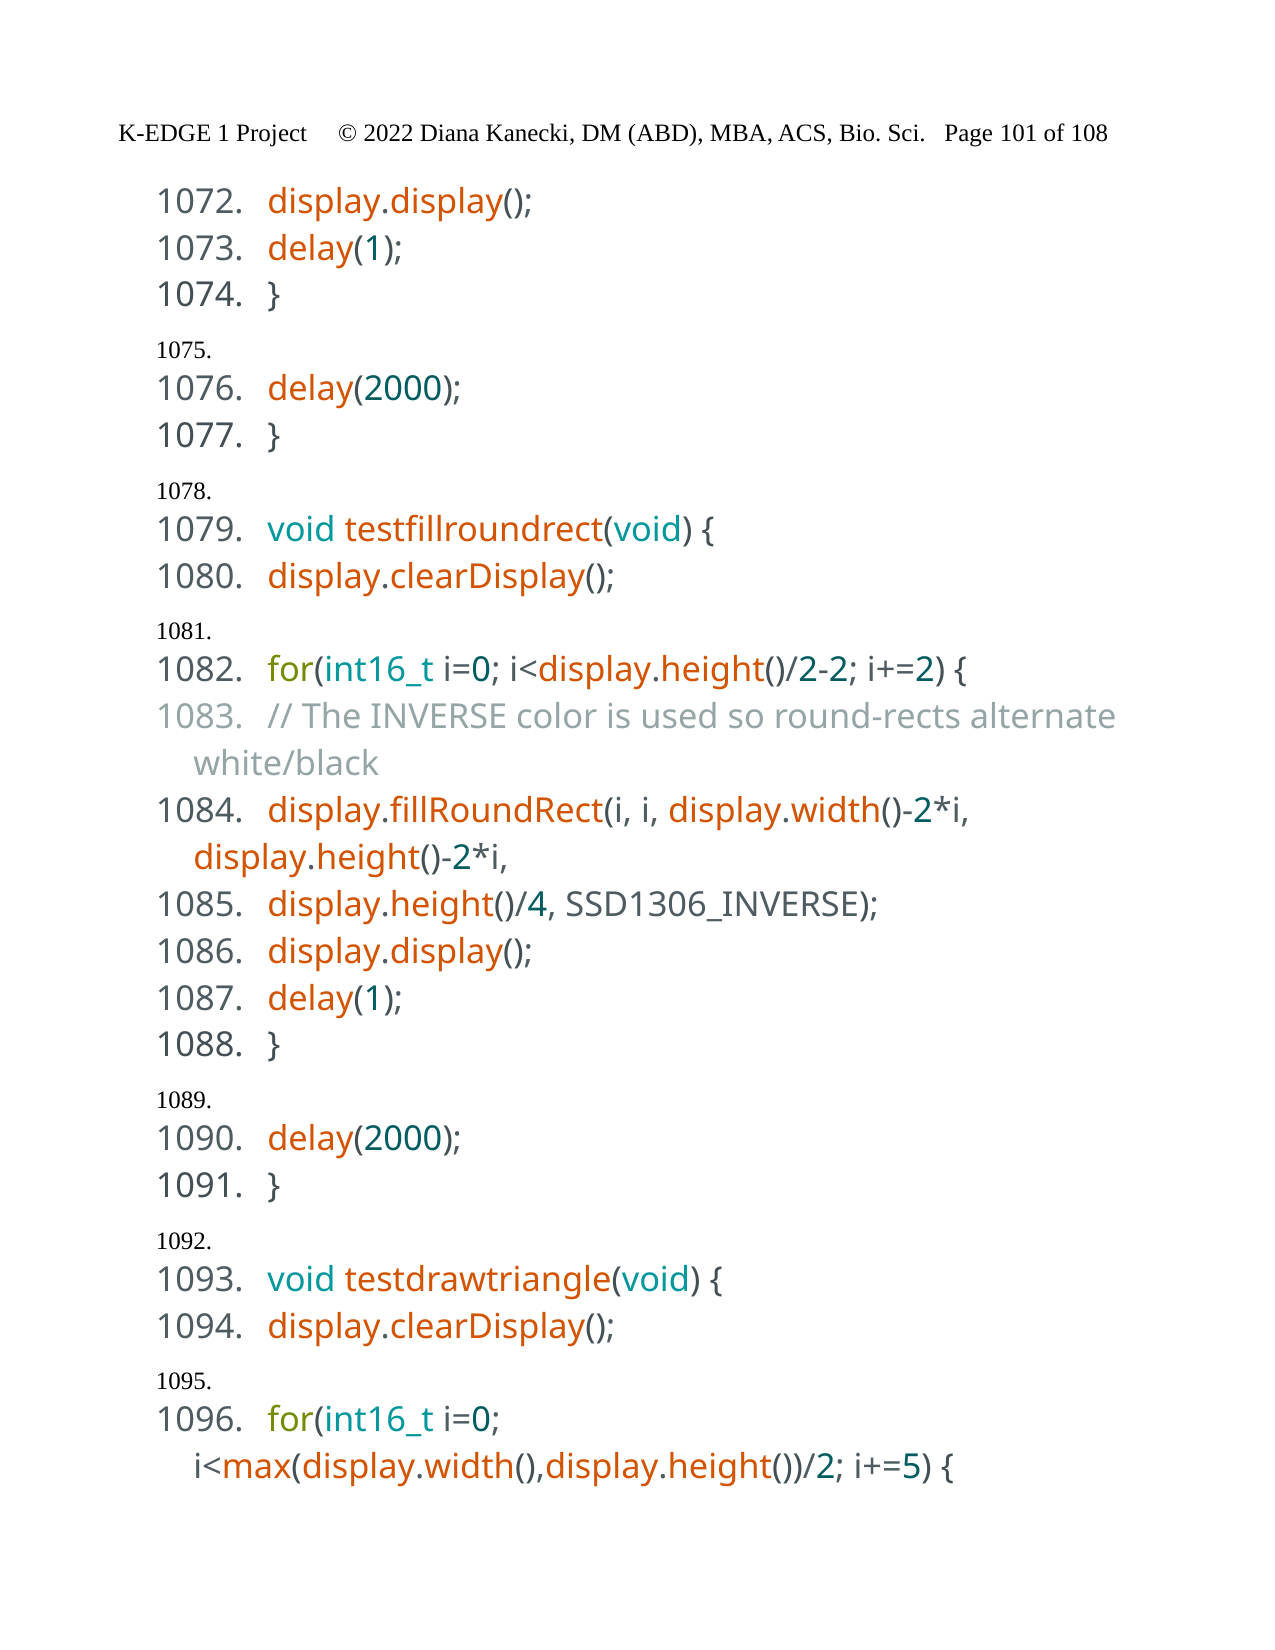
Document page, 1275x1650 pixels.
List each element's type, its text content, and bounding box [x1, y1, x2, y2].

list } [156, 1161, 1157, 1208]
list void testfillroundrect(void) { [156, 504, 1157, 551]
list for(int16_t i=0; i<display.height()/2-2; i+=2) { [156, 645, 1157, 692]
list delay(2000); [156, 364, 1157, 411]
list } [156, 1020, 1157, 1067]
list } [156, 270, 1157, 317]
list display.display(); [156, 176, 1157, 223]
list for(int16_t i=0; i<max(display.width(),display.height())/2; i+=5) { [156, 1395, 1157, 1489]
list delay(1); [156, 973, 1157, 1020]
list display.clearDisplay(); [156, 1301, 1157, 1348]
list delay(2000); [156, 1114, 1157, 1161]
list void testdrawtriangle(void) { [156, 1254, 1157, 1301]
list display.fillRoundRect(i, i, display.width()-2*i, display.height()-2*i, [156, 786, 1157, 879]
list // The INVERSE color is used so round-rects alternate white/black [156, 692, 1157, 786]
list display.clearDisplay(); [156, 551, 1157, 598]
list delay(1); [156, 223, 1157, 270]
list } [156, 411, 1157, 458]
list display.display(); [156, 926, 1157, 973]
list display.height()/4, SSD1306_INVERSE); [156, 879, 1157, 926]
